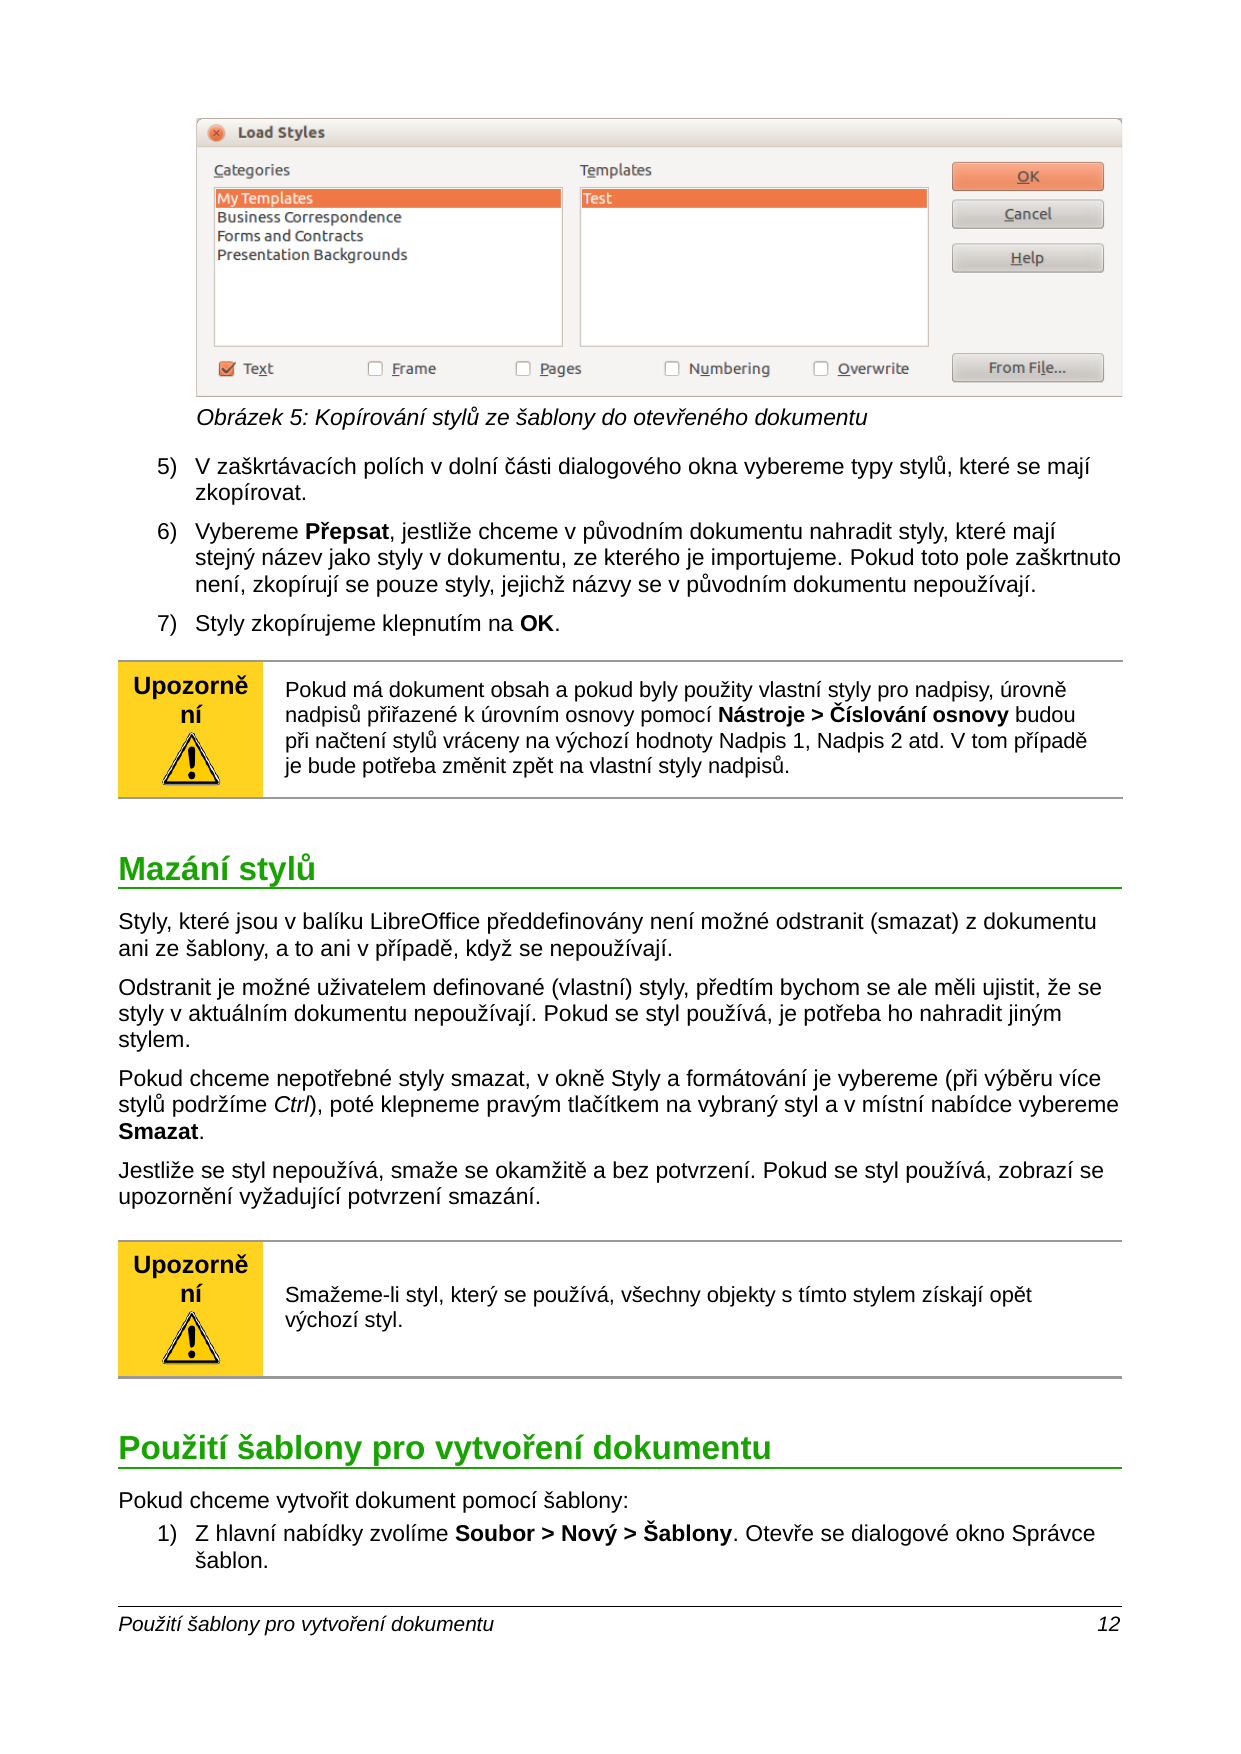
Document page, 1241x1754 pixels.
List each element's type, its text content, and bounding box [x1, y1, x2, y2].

list Styly zkopírujeme klepnutím na OK. [177, 609, 1122, 636]
text Obrázek 5: Kopírování stylů ze šablony do otevřeného dokumentu [196, 403, 1122, 430]
list V zaškrtávacích polích v dolní části dialogového okna vybereme typy stylů, které se mají zkopírovat. [177, 453, 1122, 506]
table_header Upozornění [118, 662, 263, 797]
text Pokud chceme nepotřebné styly smazat, v okně Styly a formátování je vybereme (při výběru více stylů podržíme Ctrl), poté klepneme pravým tlačítkem na vybraný styl a v místní nabídce vybereme Smazat. [118, 1065, 1122, 1144]
text Styly, které jsou v balíku LibreOffice předdefinovány není možné odstranit (smazat) z dokumentu ani ze šablony, a to ani v případě, když se nepoužívají. [118, 908, 1122, 961]
text Jestliže se styl nepoužívá, smaže se okamžitě a bez potvrzení. Pokud se styl používá, zobrazí se upozornění vyžadující potvrzení smazání. [118, 1157, 1122, 1209]
text Odstranit je možné uživatelem definované (vlastní) styly, předtím bychom se ale měli ujistit, že se styly v aktuálním dokumentu nepoužívají. Pokud se styl používá, je potřeba ho nahradit jiným stylem. [118, 973, 1122, 1052]
subtitle Použití šablony pro vytvoření dokumentu [118, 1428, 1122, 1467]
picture [158, 728, 224, 789]
list Pokud chceme vytvořit dokument pomocí šablony: [118, 1487, 1122, 1514]
picture [158, 1307, 224, 1368]
list Z hlavní nabídky zvolíme Soubor > Nový > Šablony. Otevře se dialogové okno Správce šablon. [177, 1520, 1122, 1573]
table_header Smažeme-li styl, který se používá, všechny objekty s tímto stylem získají opět výchozí styl. [264, 1242, 1122, 1376]
table_header Pokud má dokument obsah a pokud byly použity vlastní styly pro nadpisy, úrovně nadpisů přiřazené k úrovním osnovy pomocí Nástroje > Číslování osnovy budou při načtení stylů vráceny na výchozí hodnoty Nadpis 1, Nadpis 2 atd. V tom případě je bude potřeba změnit zpět na vlastní styly nadpisů. [264, 662, 1122, 797]
list Vybereme Přepsat, jestliže chceme v původním dokumentu nahradit styly, které mají stejný název jako styly v dokumentu, ze kterého je importujeme. Pokud toto pole zaškrtnuto není, zkopírují se pouze styly, jejichž názvy se v původním dokumentu nepoužívají. [177, 518, 1122, 597]
subtitle Mazání stylů [118, 849, 1122, 887]
table_header Upozornění [118, 1242, 263, 1376]
picture [196, 118, 1123, 397]
